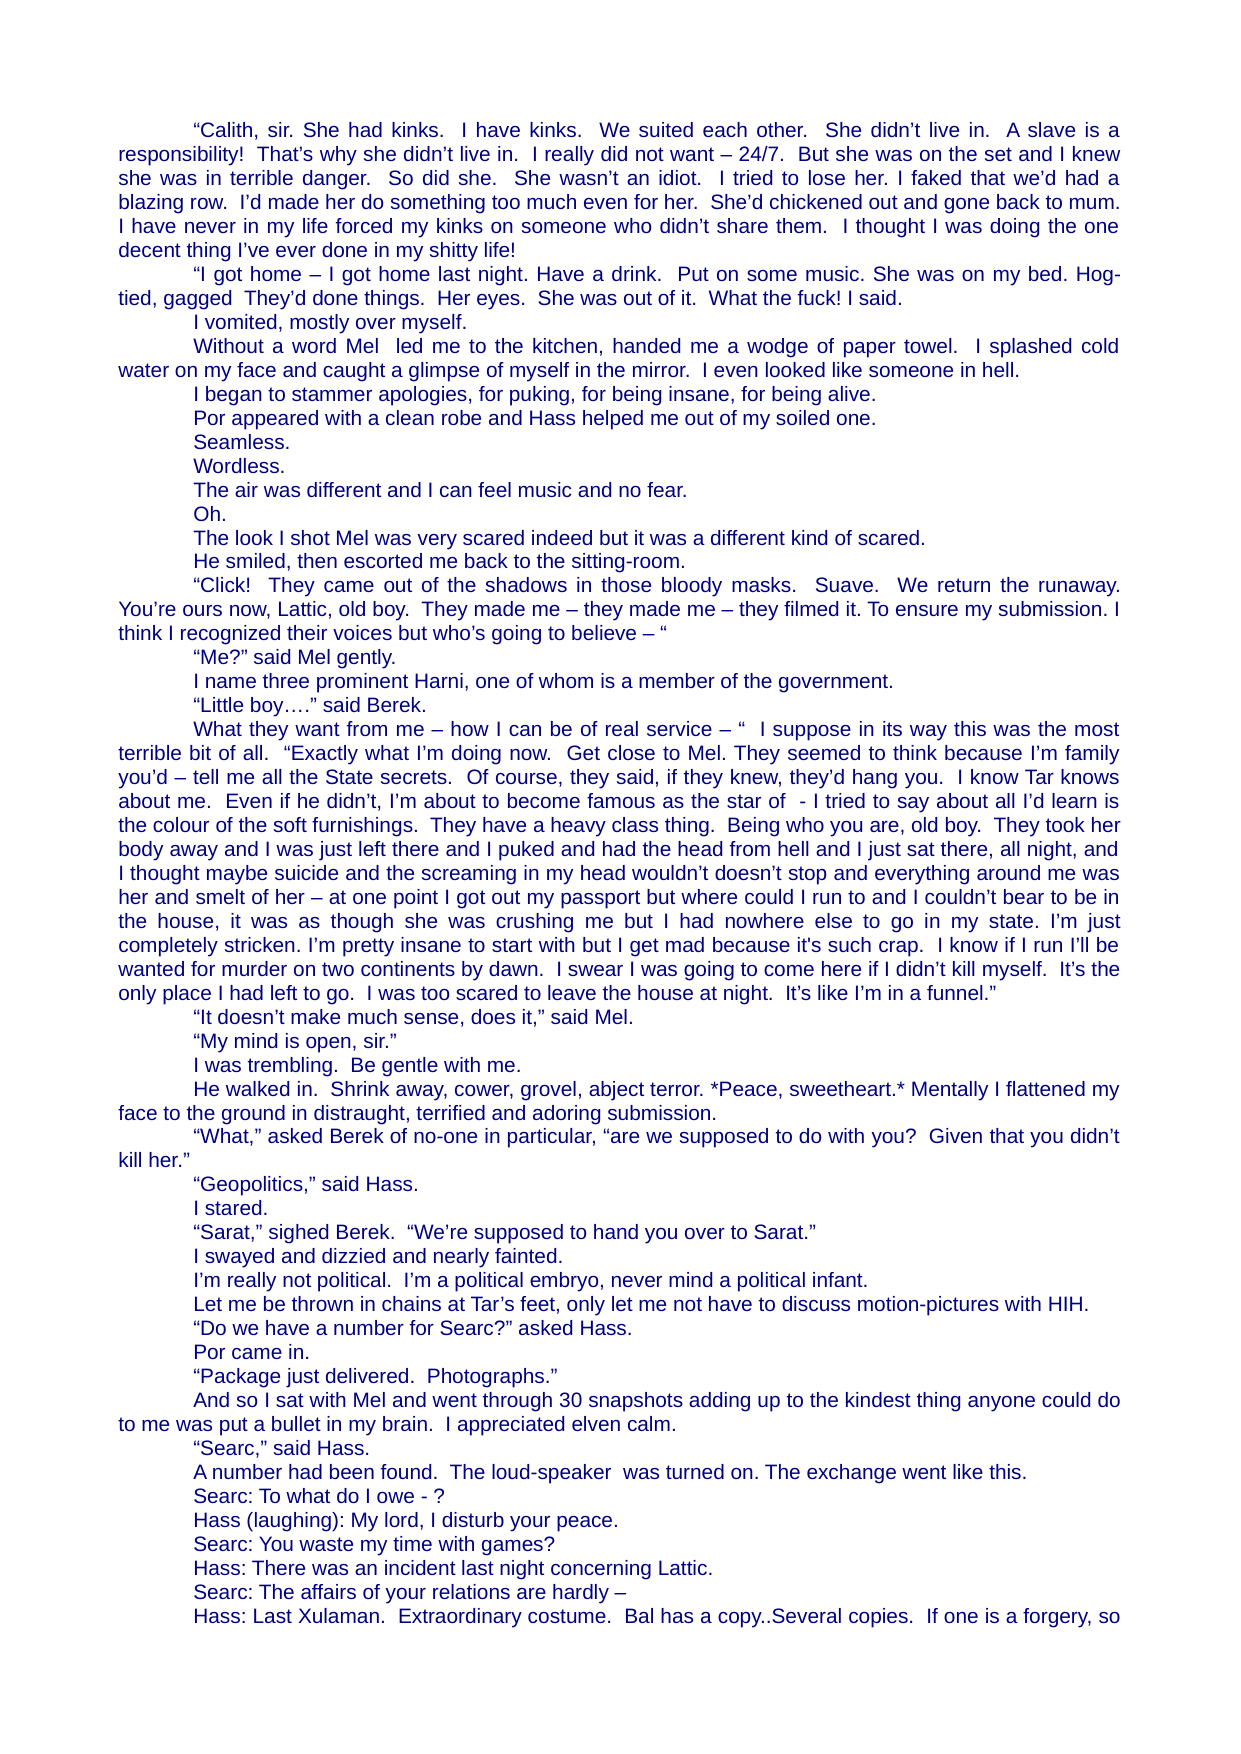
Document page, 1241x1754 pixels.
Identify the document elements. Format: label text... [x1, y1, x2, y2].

text “Searc,” said Hass. [118, 1436, 1122, 1460]
text He smiled, then escorted me back to the sitting-room. [118, 549, 1122, 573]
text “It doesn’t make much sense, does it,” said Mel. [118, 1004, 1122, 1028]
text Let me be thrown in chains at Tar’s feet, only let me not have to discuss motion-pictures with HIH. [118, 1292, 1122, 1316]
text Por came in. [118, 1340, 1122, 1364]
text And so I sat with Mel and went through 30 snapshots adding up to the kindest thing anyone could do to me was put a bullet in my brain. I appreciated elven calm. [118, 1388, 1122, 1436]
text Searc: To what do I owe - ? [118, 1484, 1122, 1508]
text “Click! They came out of the shadows in those bloody masks. Suave. We return the runaway. You’re ours now, Lattic, old boy. They made me – they made me – they filmed it. To ensure my submission. I think I recognized their voices but who’s going to believe – “ [118, 573, 1122, 645]
text “Geopolitics,” said Hass. [118, 1172, 1122, 1196]
text Searc: The affairs of your relations are hardly – [118, 1579, 1122, 1603]
text Searc: You waste my time with games? [118, 1532, 1122, 1556]
text “I got home – I got home last night. Have a drink. Put on some music. She was on my bed. Hog-tied, gagged They’d done things. Her eyes. She was out of it. What the fuck! I said. [118, 262, 1122, 310]
text “Package just delivered. Photographs.” [118, 1364, 1122, 1388]
text “Me?” said Mel gently. [118, 645, 1122, 669]
text I stared. [118, 1196, 1122, 1220]
text “My mind is open, sir.” [118, 1028, 1122, 1052]
text The look I shot Mel was very scared indeed but it was a different kind of scared. [118, 525, 1122, 549]
text The air was different and I can feel music and no fear. [118, 477, 1122, 501]
text Hass (laughing): My lord, I disturb your peace. [118, 1508, 1122, 1532]
text “Sarat,” sighed Berek. “We’re supposed to hand you over to Sarat.” [118, 1220, 1122, 1244]
text Without a word Mel led me to the kitchen, handed me a wodge of paper towel. I splashed cold water on my face and caught a glimpse of myself in the mirror. I even looked like someone in hell. [118, 334, 1122, 382]
text Oh. [118, 501, 1122, 525]
text He walked in. Shrink away, cower, grovel, abject terror. *Peace, sweetheart.* Mentally I flattened my face to the ground in distraught, terrified and adoring submission. [118, 1076, 1122, 1124]
text “Calith, sir. She had kinks. I have kinks. We suited each other. She didn’t live in. A slave is a responsibility! That’s why she didn’t live in. I really did not want – 24/7. But she was on the set and I knew she was in terrible danger. So did she. She wasn’t an idiot. I tried to lose her. I faked that we’d had a blazing row. I’d made her do something too much even for her. She’d chickened out and gone back to mum. I have never in my life forced my kinks on someone who didn’t share them. I thought I was doing the one decent thing I’ve ever done in my shitty life! [118, 118, 1122, 262]
text I swayed and dizzied and nearly fainted. [118, 1244, 1122, 1268]
text I vomited, mostly over myself. [118, 310, 1122, 334]
text I was trembling. Be gentle with me. [118, 1052, 1122, 1076]
text Hass: There was an incident last night concerning Lattic. [118, 1556, 1122, 1579]
text Hass: Last Xulaman. Extraordinary costume. Bal has a copy..Several copies. If one is a forgery, so [118, 1603, 1122, 1627]
text A number had been found. The loud-speaker was turned on. The exchange went like this. [118, 1460, 1122, 1484]
text I name three prominent Harni, one of whom is a member of the government. [118, 669, 1122, 693]
text Seamless. [118, 429, 1122, 453]
text “Little boy….” said Berek. [118, 693, 1122, 717]
text What they want from me – how I can be of real service – “ I suppose in its way this was the most terrible bit of all. “Exactly what I’m doing now. Get close to Mel. They seemed to think because I’m family you’d – tell me all the State secrets. Of course, they said, if they knew, they’d hang you. I know Tar knows about me. Even if he didn’t, I’m about to become famous as the star of - I tried to say about all I’d learn is the colour of the soft furnishings. They have a heavy class thing. Being who you are, old boy. They took her body away and I was just left there and I puked and had the head from hell and I just sat there, all night, and I thought maybe suicide and the screaming in my head wouldn’t doesn’t stop and everything around me was her and smelt of her – at one point I got out my passport but where could I run to and I couldn’t bear to be in the house, it was as though she was crushing me but I had nowhere else to go in my state. I’m just completely stricken. I’m pretty insane to start with but I get mad because it's such crap. I know if I run I’ll be wanted for murder on two continents by dawn. I swear I was going to come here if I didn’t kill myself. It’s the only place I had left to go. I was too scared to leave the house at night. It’s like I’m in a funnel.” [118, 717, 1122, 1004]
text Por appeared with a clean robe and Hass helped me out of my soiled one. [118, 406, 1122, 429]
text I began to stammer apologies, for puking, for being insane, for being alive. [118, 382, 1122, 406]
text “What,” asked Berek of no-one in particular, “are we supposed to do with you? Given that you didn’t kill her.” [118, 1124, 1122, 1172]
text Wordless. [118, 453, 1122, 477]
text “Do we have a number for Searc?” asked Hass. [118, 1316, 1122, 1340]
text I’m really not political. I’m a political embryo, never mind a political infant. [118, 1268, 1122, 1292]
